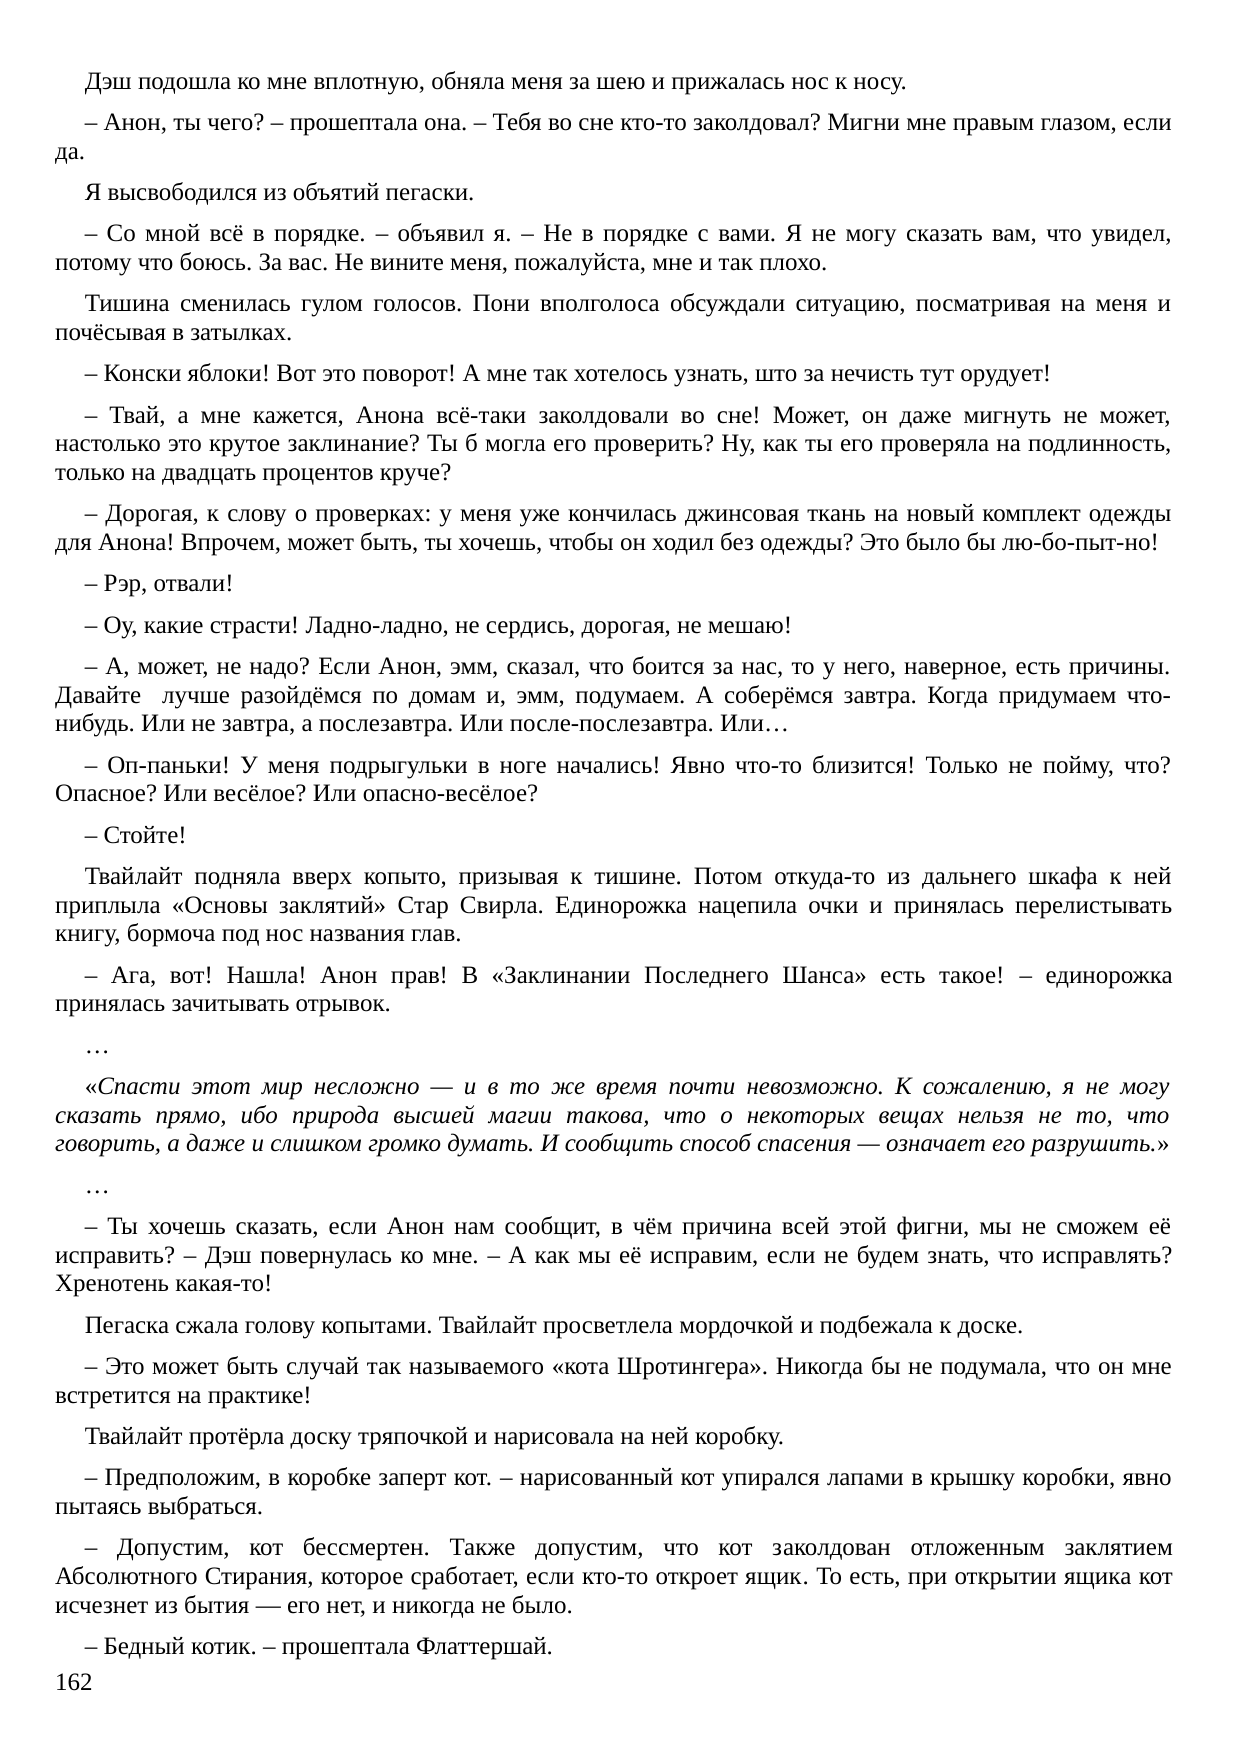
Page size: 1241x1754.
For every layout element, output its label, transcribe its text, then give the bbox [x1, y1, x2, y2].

text Дэш подошла ко мне вплотную, обняла меня за шею и прижалась нос к носу. [55, 66, 1173, 95]
text – Это может быть случай так называемого «кота Шротингера». Никогда бы не подумала, что он мне встретится на практике! [55, 1351, 1173, 1408]
text «Спасти этот мир несложно — и в то же время почти невозможно. К сожалению, я не могу сказать прямо, ибо природа высшей магии такова, что о некоторых вещах нельзя не то, что говорить, а даже и слишком громко думать. И сообщить способ спасения — означает его разрушить.» [55, 1071, 1173, 1157]
text – Оу, какие страсти! Ладно-ладно, не сердись, дорогая, не мешаю! [55, 610, 1173, 638]
text Пегаска сжала голову копытами. Твайлайт просветлела мордочкой и подбежала к доске. [55, 1310, 1173, 1338]
text – Анон, ты чего? – прошептала она. – Тебя во сне кто-то заколдовал? Мигни мне правым глазом, если да. [55, 107, 1173, 165]
text – Предположим, в коробке заперт кот. – нарисованный кот упирался лапами в крышку коробки, явно пытаясь выбраться. [55, 1462, 1173, 1520]
text – Ага, вот! Нашла! Анон прав! В «Заклинании Последнего Шанса» есть такое! – единорожка принялась зачитывать отрывок. [55, 960, 1173, 1017]
text – Бедный котик. – прошептала Флаттершай. [55, 1631, 1173, 1660]
text Я высвободился из объятий пегаски. [55, 177, 1173, 206]
text – Со мной всё в порядке. – объявил я. – Не в порядке с вами. Я не могу сказать вам, что увидел, потому что боюсь. За вас. Не вините меня, пожалуйста, мне и так плохо. [55, 218, 1173, 276]
text Твайлайт подняла вверх копыто, призывая к тишине. Потом откуда-то из дальнего шкафа к ней приплыла «Основы заклятий» Стар Свирла. Единорожка нацепила очки и принялась перелистывать книгу, бормоча под нос названия глав. [55, 861, 1173, 947]
text Твайлайт протёрла доску тряпочкой и нарисовала на ней коробку. [55, 1421, 1173, 1450]
text – Конски яблоки! Вот это поворот! А мне так хотелось узнать, што за нечисть тут орудует! [55, 358, 1173, 387]
text … [55, 1030, 1173, 1058]
text – Рэр, отвали! [55, 568, 1173, 597]
text Тишина сменилась гулом голосов. Пони вполголоса обсуждали ситуацию, посматривая на меня и почёсывая в затылках. [55, 288, 1173, 346]
text – Допустим, кот бессмертен. Также допустим, что кот заколдован отложенным заклятием Абсолютного Стирания, которое сработает, если кто-то откроет ящик. То есть, при открытии ящика кот исчезнет из бытия — его нет, и никогда не было. [55, 1532, 1173, 1618]
text – Ты хочешь сказать, если Анон нам сообщит, в чём причина всей этой фигни, мы не сможем её исправить? – Дэш повернулась ко мне. – А как мы её исправим, если не будем знать, что исправлять? Хренотень какая-то! [55, 1211, 1173, 1297]
text – Дорогая, к слову о проверках: у меня уже кончилась джинсовая ткань на новый комплект одежды для Анона! Впрочем, может быть, ты хочешь, чтобы он ходил без одежды? Это было бы лю-бо-пыт-но! [55, 498, 1173, 556]
text – Оп-паньки! У меня подрыгульки в ноге начались! Явно что-то близится! Только не пойму, что? Опасное? Или весёлое? Или опасно-весёлое? [55, 750, 1173, 807]
text – А, может, не надо? Если Анон, эмм, сказал, что боится за нас, то у него, наверное, есть причины. Давайте лучше разойдёмся по домам и, эмм, подумаем. А соберёмся завтра. Когда придумаем что-нибудь. Или не завтра, а послезавтра. Или после-послезавтра. Или… [55, 651, 1173, 737]
text … [55, 1170, 1173, 1198]
text – Стойте! [55, 820, 1173, 848]
text – Твай, а мне кажется, Анона всё-таки заколдовали во сне! Может, он даже мигнуть не может, настолько это крутое заклинание? Ты б могла его проверить? Ну, как ты его проверяла на подлинность, только на двадцать процентов круче? [55, 400, 1173, 486]
